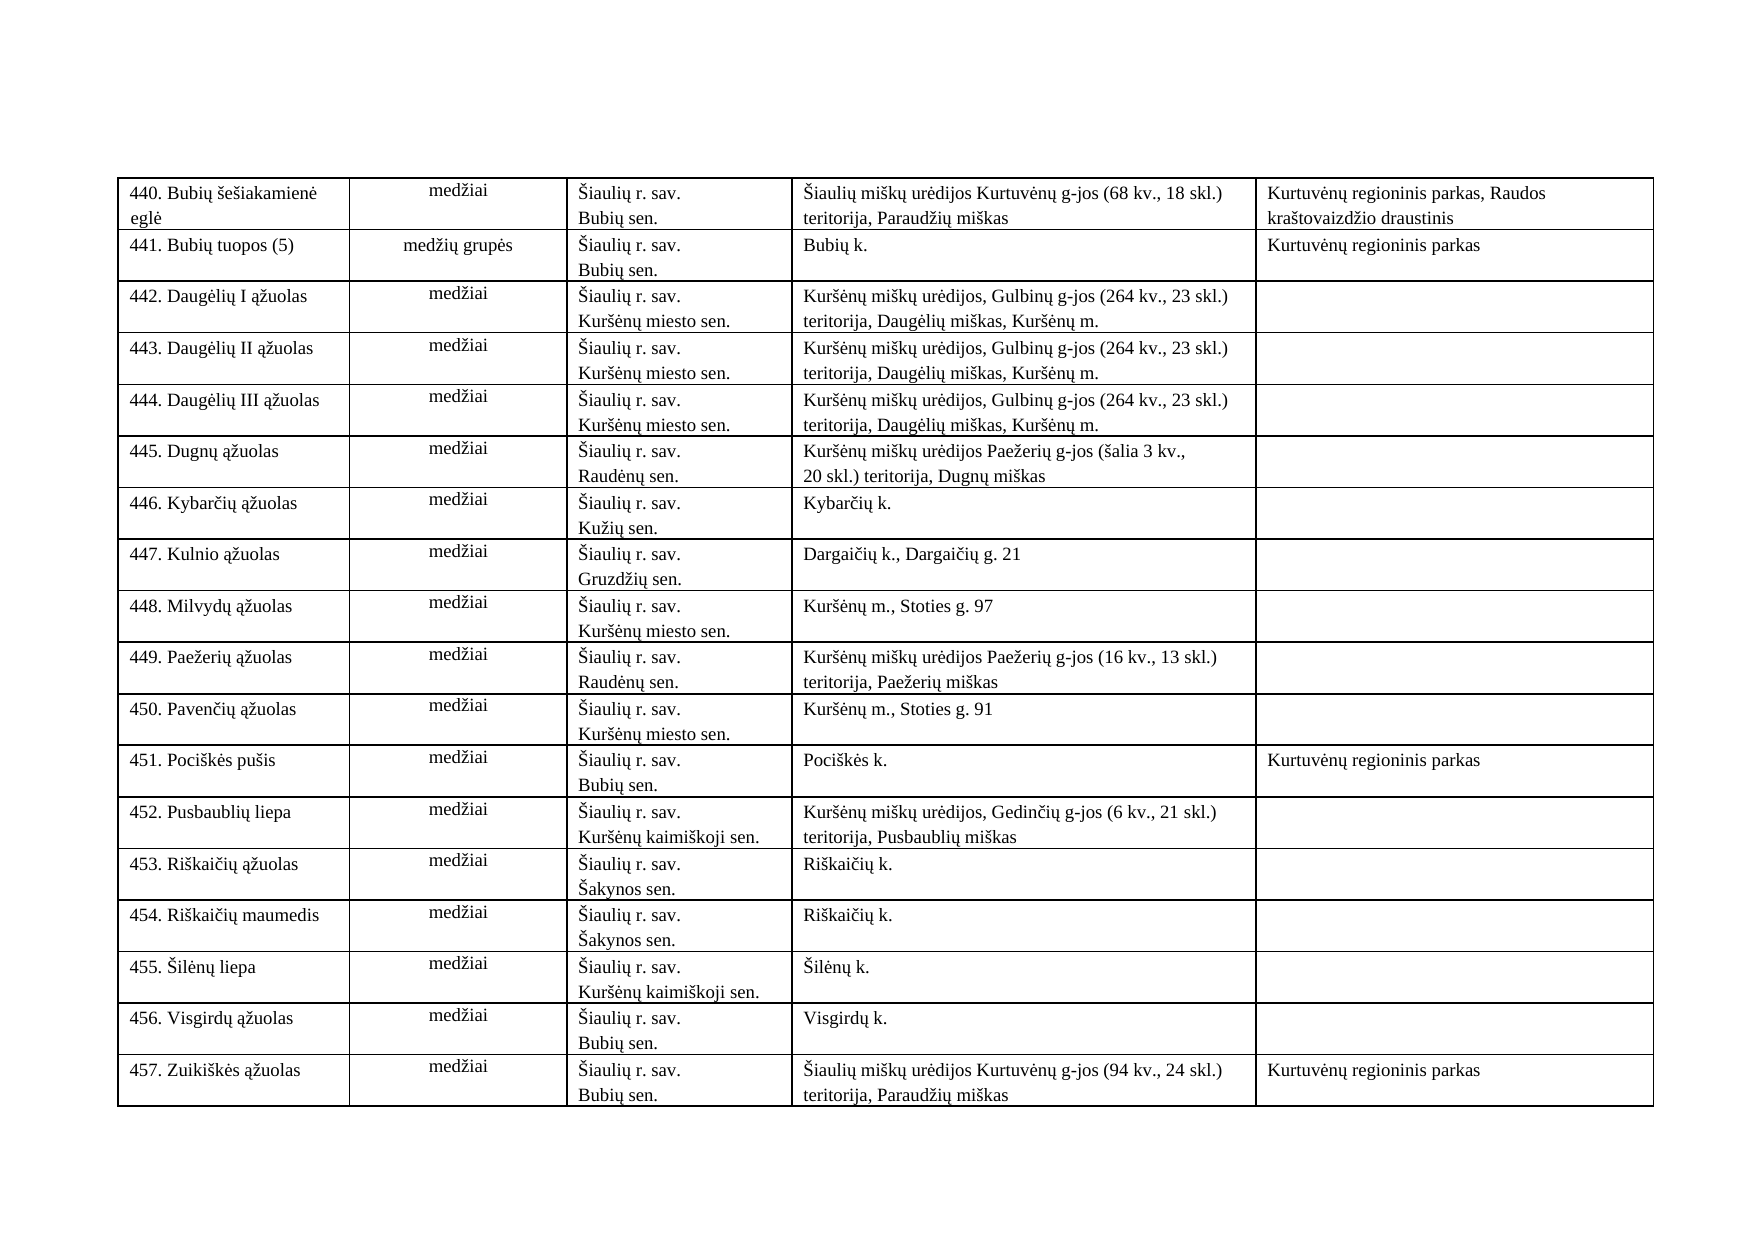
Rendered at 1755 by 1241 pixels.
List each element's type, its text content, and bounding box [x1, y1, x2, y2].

table_cell Šiaulių r. sav. Gruzdžių sen. [568, 540, 791, 590]
table_cell Šiaulių r. sav. Šakynos sen. [568, 849, 791, 899]
table_cell 443. Daugėlių II ąžuolas [119, 333, 349, 383]
table_cell Šiaulių r. sav. Bubių sen. [568, 1004, 791, 1054]
table_cell 449. Paežerių ąžuolas [119, 643, 349, 693]
table_cell [1257, 282, 1653, 332]
table_cell medžiai [350, 540, 566, 590]
table_cell Šiaulių miškų urėdijos Kurtuvėnų g-jos (68 kv., 18 skl.) teritorija, Paraudžių miškas [793, 179, 1255, 229]
table_cell Kuršėnų miškų urėdijos, Gulbinų g-jos (264 kv., 23 skl.) teritorija, Daugėlių miškas, Kuršėnų m. [793, 333, 1255, 383]
table_cell Kurtuvėnų regioninis parkas [1257, 230, 1653, 280]
table_cell Kuršėnų m., Stoties g. 91 [793, 695, 1255, 744]
table_cell 456. Visgirdų ąžuolas [119, 1004, 349, 1054]
table_cell 457. Zuikiškės ąžuolas [119, 1055, 349, 1105]
table_cell [1257, 1004, 1653, 1054]
table_cell [1257, 952, 1653, 1002]
table_cell Kybarčių k. [793, 488, 1255, 538]
table_cell medžiai [350, 1004, 566, 1054]
table_cell Šiaulių r. sav. Raudėnų sen. [568, 437, 791, 487]
table_cell 440. Bubių šešiakamienė eglė [119, 179, 349, 229]
table_cell medžių grupės [350, 230, 566, 280]
table_cell 445. Dugnų ąžuolas [119, 437, 349, 487]
table_cell Bubių k. [793, 230, 1255, 280]
table_cell Šiaulių r. sav. Kuršėnų kaimiškoji sen. [568, 798, 791, 847]
table_cell [1257, 437, 1653, 487]
table_cell 453. Riškaičių ąžuolas [119, 849, 349, 899]
table_cell medžiai [350, 179, 566, 229]
table_cell [1257, 849, 1653, 899]
table_cell 448. Milvydų ąžuolas [119, 591, 349, 641]
table_cell Visgirdų k. [793, 1004, 1255, 1054]
table_cell Kuršėnų miškų urėdijos, Gulbinų g-jos (264 kv., 23 skl.) teritorija, Daugėlių miškas, Kuršėnų m. [793, 385, 1255, 435]
table_cell [1257, 643, 1653, 693]
table_cell Kuršėnų miškų urėdijos, Gedinčių g-jos (6 kv., 21 skl.) teritorija, Pusbaublių miškas [793, 798, 1255, 847]
table_cell medžiai [350, 643, 566, 693]
table_cell 451. Pociškės pušis [119, 746, 349, 796]
table_cell medžiai [350, 1055, 566, 1105]
table_cell Pociškės k. [793, 746, 1255, 796]
table_cell Šiaulių r. sav. Kuršėnų miesto sen. [568, 333, 791, 383]
table_cell [1257, 695, 1653, 744]
table_cell medžiai [350, 591, 566, 641]
table_cell Šiaulių r. sav. Kuršėnų miesto sen. [568, 695, 791, 744]
table_cell Kuršėnų miškų urėdijos Paežerių g-jos (16 kv., 13 skl.) teritorija, Paežerių miškas [793, 643, 1255, 693]
table_cell 454. Riškaičių maumedis [119, 901, 349, 951]
table_cell [1257, 333, 1653, 383]
table_cell medžiai [350, 798, 566, 847]
table_cell 450. Pavenčių ąžuolas [119, 695, 349, 744]
table_cell 455. Šilėnų liepa [119, 952, 349, 1002]
table_cell Šiaulių r. sav. Raudėnų sen. [568, 643, 791, 693]
table_cell Riškaičių k. [793, 901, 1255, 951]
table_cell Kurtuvėnų regioninis parkas, Raudos kraštovaizdžio draustinis [1257, 179, 1653, 229]
table_cell Šiaulių r. sav. Kužių sen. [568, 488, 791, 538]
table_cell medžiai [350, 849, 566, 899]
table_cell Šiaulių r. sav. Bubių sen. [568, 1055, 791, 1105]
table_cell [1257, 798, 1653, 847]
table_cell Riškaičių k. [793, 849, 1255, 899]
table_cell [1257, 385, 1653, 435]
table_cell [1257, 901, 1653, 951]
table_cell Šiaulių r. sav. Bubių sen. [568, 179, 791, 229]
table_cell [1257, 488, 1653, 538]
table_cell Dargaičių k., Dargaičių g. 21 [793, 540, 1255, 590]
table_cell [1257, 540, 1653, 590]
table_cell Šiaulių r. sav. Kuršėnų kaimiškoji sen. [568, 952, 791, 1002]
table_cell 444. Daugėlių III ąžuolas [119, 385, 349, 435]
table_cell medžiai [350, 333, 566, 383]
table_cell Kuršėnų miškų urėdijos Paežerių g-jos (šalia 3 kv., 20 skl.) teritorija, Dugnų miškas [793, 437, 1255, 487]
table_cell 446. Kybarčių ąžuolas [119, 488, 349, 538]
table_cell medžiai [350, 746, 566, 796]
table_cell medžiai [350, 385, 566, 435]
table_cell Šiaulių r. sav. Kuršėnų miesto sen. [568, 282, 791, 332]
table_cell Šilėnų k. [793, 952, 1255, 1002]
table_cell Šiaulių r. sav. Kuršėnų miesto sen. [568, 385, 791, 435]
table_cell medžiai [350, 695, 566, 744]
table_cell Šiaulių r. sav. Bubių sen. [568, 230, 791, 280]
table_cell medžiai [350, 952, 566, 1002]
table_cell Šiaulių miškų urėdijos Kurtuvėnų g-jos (94 kv., 24 skl.) teritorija, Paraudžių miškas [793, 1055, 1255, 1105]
table_cell Kuršėnų m., Stoties g. 97 [793, 591, 1255, 641]
table_cell [1257, 591, 1653, 641]
table_cell Šiaulių r. sav. Kuršėnų miesto sen. [568, 591, 791, 641]
table_cell Kurtuvėnų regioninis parkas [1257, 1055, 1653, 1105]
table_cell Kuršėnų miškų urėdijos, Gulbinų g-jos (264 kv., 23 skl.) teritorija, Daugėlių miškas, Kuršėnų m. [793, 282, 1255, 332]
table_cell medžiai [350, 488, 566, 538]
table_cell Šiaulių r. sav. Šakynos sen. [568, 901, 791, 951]
table_cell 447. Kulnio ąžuolas [119, 540, 349, 590]
table_cell 452. Pusbaublių liepa [119, 798, 349, 847]
table_cell medžiai [350, 901, 566, 951]
table_cell Šiaulių r. sav. Bubių sen. [568, 746, 791, 796]
table_cell 442. Daugėlių I ąžuolas [119, 282, 349, 332]
table_cell 441. Bubių tuopos (5) [119, 230, 349, 280]
table_cell Kurtuvėnų regioninis parkas [1257, 746, 1653, 796]
table_cell medžiai [350, 437, 566, 487]
table_cell medžiai [350, 282, 566, 332]
